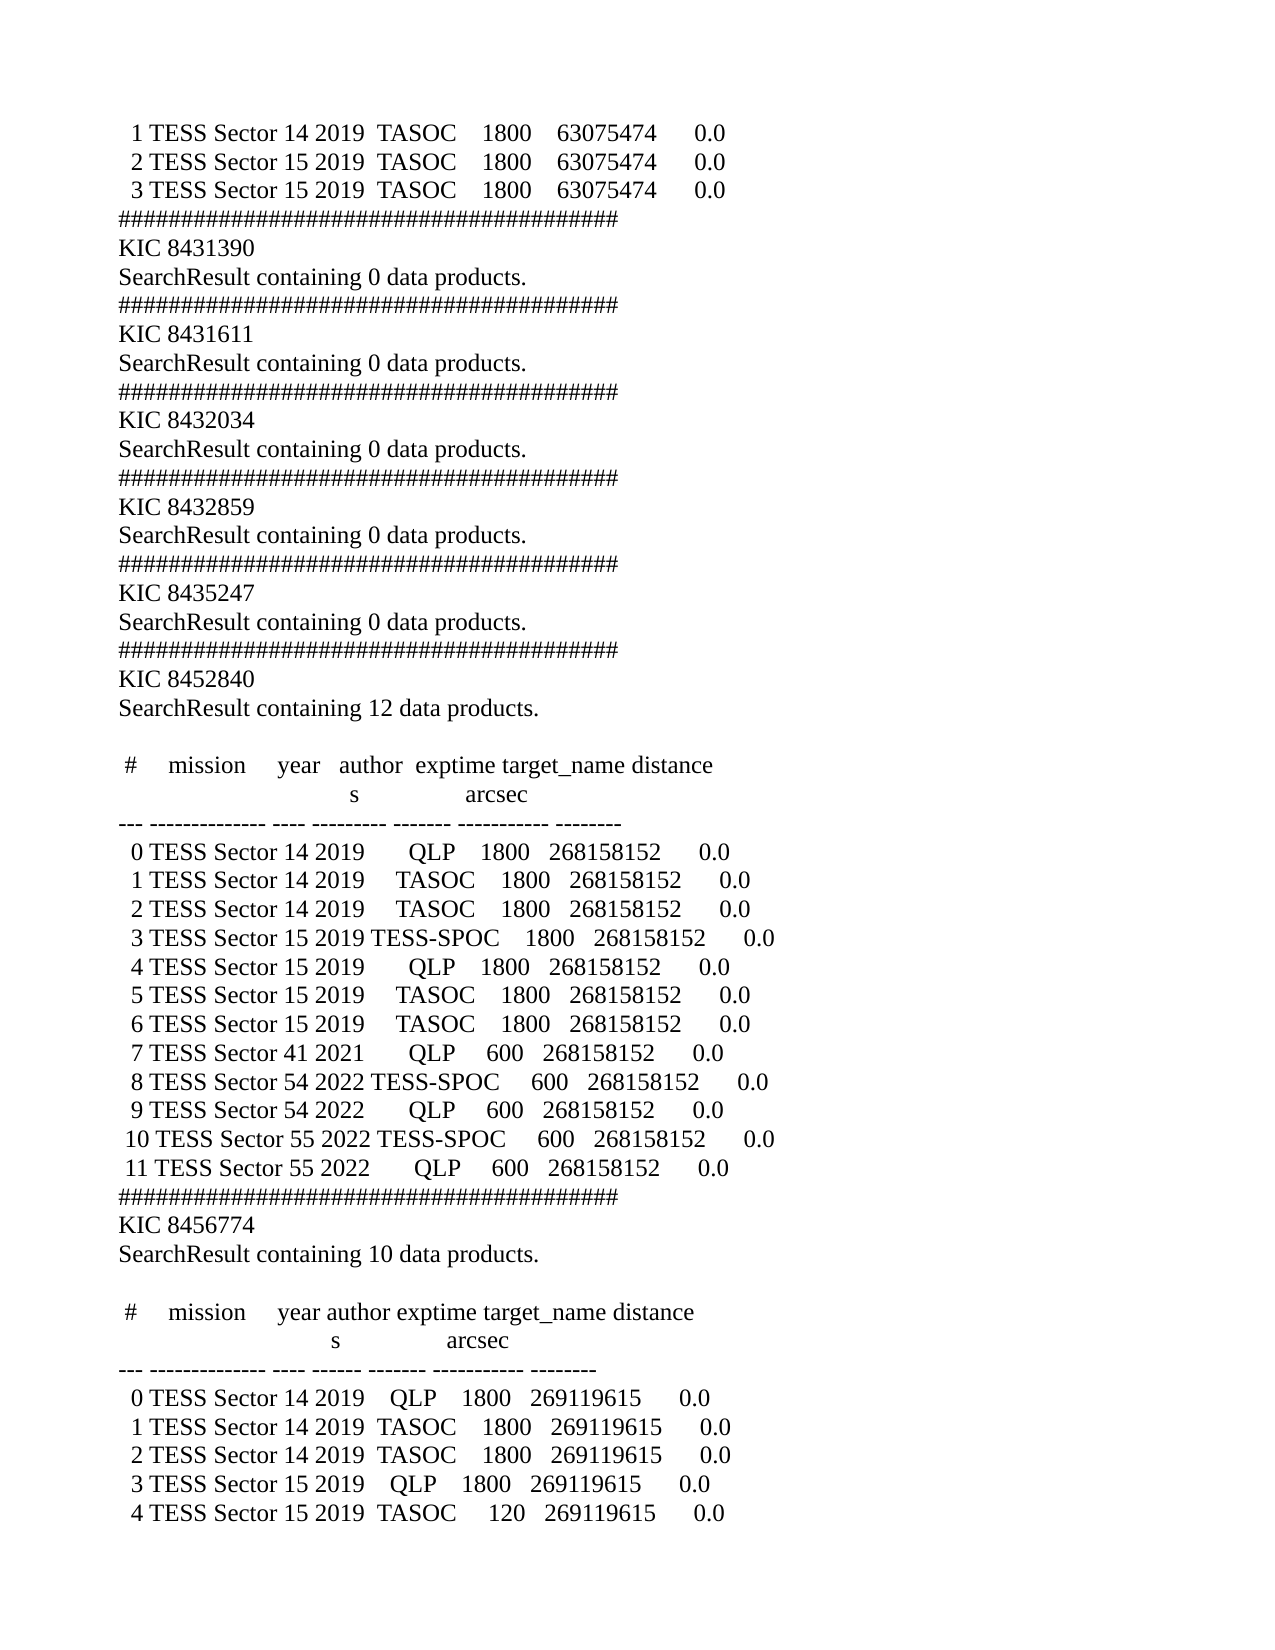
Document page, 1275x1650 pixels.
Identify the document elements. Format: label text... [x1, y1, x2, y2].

text 1 TESS Sector 14 2019 TASOC 1800 268158152 0.0 [118, 866, 1157, 894]
text 0 TESS Sector 14 2019 QLP 1800 268158152 0.0 [118, 837, 1157, 866]
text 3 TESS Sector 15 2019 QLP 1800 269119615 0.0 [118, 1469, 1157, 1498]
text ######################################## [118, 636, 1157, 664]
text 6 TESS Sector 15 2019 TASOC 1800 268158152 0.0 [118, 1009, 1157, 1038]
text 8 TESS Sector 54 2022 TESS-SPOC 600 268158152 0.0 [118, 1067, 1157, 1096]
text ######################################## [118, 291, 1157, 319]
text SearchResult containing 0 data products. [118, 607, 1157, 636]
text KIC 8431611 [118, 319, 1157, 348]
text KIC 8431390 [118, 233, 1157, 262]
text ######################################## [118, 1182, 1157, 1211]
text 10 TESS Sector 55 2022 TESS-SPOC 600 268158152 0.0 [118, 1124, 1157, 1153]
text 2 TESS Sector 15 2019 TASOC 1800 63075474 0.0 [118, 147, 1157, 176]
text --- -------------- ---- --------- ------- ----------- -------- [118, 808, 1157, 837]
text ######################################## [118, 463, 1157, 492]
text ######################################## [118, 377, 1157, 406]
text 5 TESS Sector 15 2019 TASOC 1800 268158152 0.0 [118, 981, 1157, 1009]
text 7 TESS Sector 41 2021 QLP 600 268158152 0.0 [118, 1038, 1157, 1067]
text 4 TESS Sector 15 2019 TASOC 120 269119615 0.0 [118, 1498, 1157, 1527]
text 3 TESS Sector 15 2019 TASOC 1800 63075474 0.0 [118, 176, 1157, 204]
text s arcsec [118, 779, 1157, 808]
text 1 TESS Sector 14 2019 TASOC 1800 63075474 0.0 [118, 118, 1157, 147]
text KIC 8432034 [118, 406, 1157, 434]
text 2 TESS Sector 14 2019 TASOC 1800 268158152 0.0 [118, 894, 1157, 923]
text SearchResult containing 0 data products. [118, 521, 1157, 549]
text KIC 8456774 [118, 1211, 1157, 1239]
text 0 TESS Sector 14 2019 QLP 1800 269119615 0.0 [118, 1383, 1157, 1412]
text KIC 8435247 [118, 578, 1157, 607]
text 2 TESS Sector 14 2019 TASOC 1800 269119615 0.0 [118, 1441, 1157, 1469]
text # mission year author exptime target_name distance [118, 1297, 1157, 1326]
text SearchResult containing 0 data products. [118, 262, 1157, 291]
text 11 TESS Sector 55 2022 QLP 600 268158152 0.0 [118, 1153, 1157, 1182]
text # mission year author exptime target_name distance [118, 751, 1157, 779]
text SearchResult containing 12 data products. [118, 693, 1157, 722]
text KIC 8432859 [118, 492, 1157, 521]
text SearchResult containing 10 data products. [118, 1239, 1157, 1268]
text ######################################## [118, 204, 1157, 233]
text --- -------------- ---- ------ ------- ----------- -------- [118, 1354, 1157, 1383]
text KIC 8452840 [118, 664, 1157, 693]
text 9 TESS Sector 54 2022 QLP 600 268158152 0.0 [118, 1096, 1157, 1124]
text 1 TESS Sector 14 2019 TASOC 1800 269119615 0.0 [118, 1412, 1157, 1441]
text 4 TESS Sector 15 2019 QLP 1800 268158152 0.0 [118, 952, 1157, 981]
text 3 TESS Sector 15 2019 TESS-SPOC 1800 268158152 0.0 [118, 923, 1157, 952]
text ######################################## [118, 549, 1157, 578]
text SearchResult containing 0 data products. [118, 434, 1157, 463]
text SearchResult containing 0 data products. [118, 348, 1157, 377]
text s arcsec [118, 1326, 1157, 1354]
